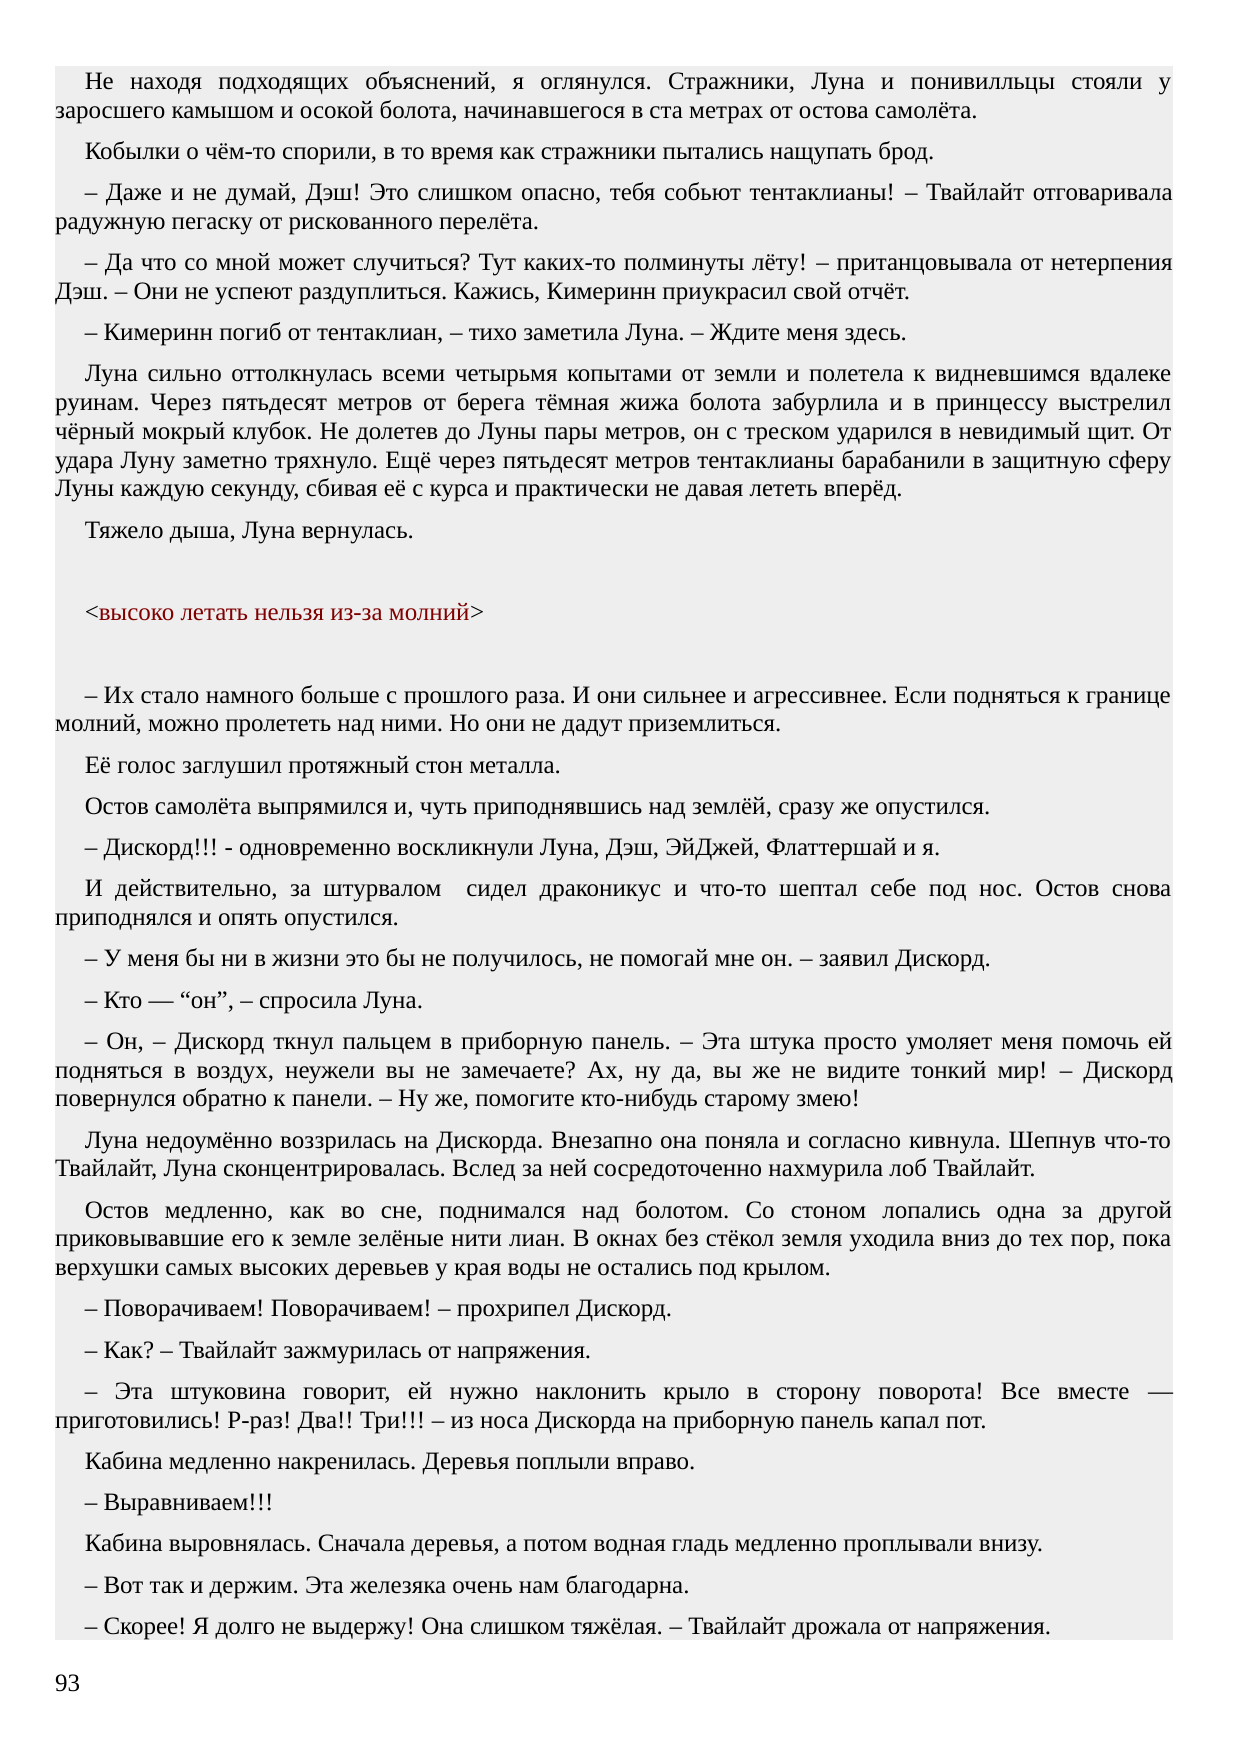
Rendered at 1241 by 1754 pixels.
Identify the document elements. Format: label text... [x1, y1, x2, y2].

text И действительно, за штурвалом сидел драконикус и что-то шептал себе под нос. Остов снова приподнялся и опять опустился. [55, 873, 1173, 931]
text Остов медленно, как во сне, поднимался над болотом. Со стоном лопались одна за другой приковывавшие его к земле зелёные нити лиан. В окнах без стёкол земля уходила вниз до тех пор, пока верхушки самых высоких деревьев у края воды не остались под крылом. [55, 1195, 1173, 1281]
text – Даже и не думай, Дэш! Это слишком опасно, тебя собьют тентаклианы! – Твайлайт отговаривала радужную пегаску от рискованного перелёта. [55, 177, 1173, 235]
text Тяжело дыша, Луна вернулась. [55, 515, 1173, 543]
text Остов самолёта выпрямился и, чуть приподнявшись над землёй, сразу же опустился. [55, 791, 1173, 820]
text – Дискорд!!! - одновременно воскликнули Луна, Дэш, ЭйДжей, Флаттершай и я. [55, 832, 1173, 861]
text – Кимеринн погиб от тентаклиан, – тихо заметила Луна. – Ждите меня здесь. [55, 317, 1173, 346]
text – Как? – Твайлайт зажмурилась от напряжения. [55, 1335, 1173, 1363]
text – Эта штуковина говорит, ей нужно наклонить крыло в сторону поворота! Все вместе — приготовились! Р-раз! Два!! Три!!! – из носа Дискорда на приборную панель капал пот. [55, 1376, 1173, 1433]
text Луна недоумённо воззрилась на Дискорда. Внезапно она поняла и согласно кивнула. Шепнув что-то Твайлайт, Луна сконцентрировалась. Вслед за ней сосредоточенно нахмурила лоб Твайлайт. [55, 1125, 1173, 1182]
text – Скорее! Я долго не выдержу! Она слишком тяжёлая. – Твайлайт дрожала от напряжения. [55, 1611, 1173, 1640]
text – У меня бы ни в жизни это бы не получилось, не помогай мне он. – заявил Дискорд. [55, 943, 1173, 972]
text Кабина медленно накренилась. Деревья поплыли вправо. [55, 1446, 1173, 1475]
text Кобылки о чём-то спорили, в то время как стражники пытались нащупать брод. [55, 136, 1173, 165]
text Кабина выровнялась. Сначала деревья, а потом водная гладь медленно проплывали внизу. [55, 1528, 1173, 1557]
text – Он, – Дискорд ткнул пальцем в приборную панель. – Эта штука просто умоляет меня помочь ей подняться в воздух, неужели вы не замечаете? Ах, ну да, вы же не видите тонкий мир! – Дискорд повернулся обратно к панели. – Ну же, помогите кто-нибудь старому змею! [55, 1026, 1173, 1112]
text Её голос заглушил протяжный стон металла. [55, 750, 1173, 778]
text – Их стало намного больше с прошлого раза. И они сильнее и агрессивнее. Если подняться к границе молний, можно пролететь над ними. Но они не дадут приземлиться. [55, 680, 1173, 737]
text Луна сильно оттолкнулась всеми четырьмя копытами от земли и полетела к видневшимся вдалеке руинам. Через пятьдесят метров от берега тёмная жижа болота забурлила и в принцессу выстрелил чёрный мокрый клубок. Не долетев до Луны пары метров, он с треском ударился в невидимый щит. От удара Луну заметно тряхнуло. Ещё через пятьдесят метров тентаклианы барабанили в защитную сферу Луны каждую секунду, сбивая её с курса и практически не давая лететь вперёд. [55, 358, 1173, 502]
text – Да что со мной может случиться? Тут каких-то полминуты лёту! – пританцовывала от нетерпения Дэш. – Они не успеют раздуплиться. Кажись, Кимеринн приукрасил свой отчёт. [55, 247, 1173, 305]
text – Кто — “он”, – спросила Луна. [55, 985, 1173, 1013]
text – Вот так и держим. Эта железяка очень нам благодарна. [55, 1570, 1173, 1598]
text – Поворачиваем! Поворачиваем! – прохрипел Дискорд. [55, 1293, 1173, 1322]
text Не находя подходящих объяснений, я оглянулся. Стражники, Луна и понивилльцы стояли у заросшего камышом и осокой болота, начинавшегося в ста метрах от остова самолёта. [55, 66, 1173, 123]
text – Выравниваем!!! [55, 1487, 1173, 1516]
text <высоко летать нельзя из-за молний> [55, 597, 1173, 626]
